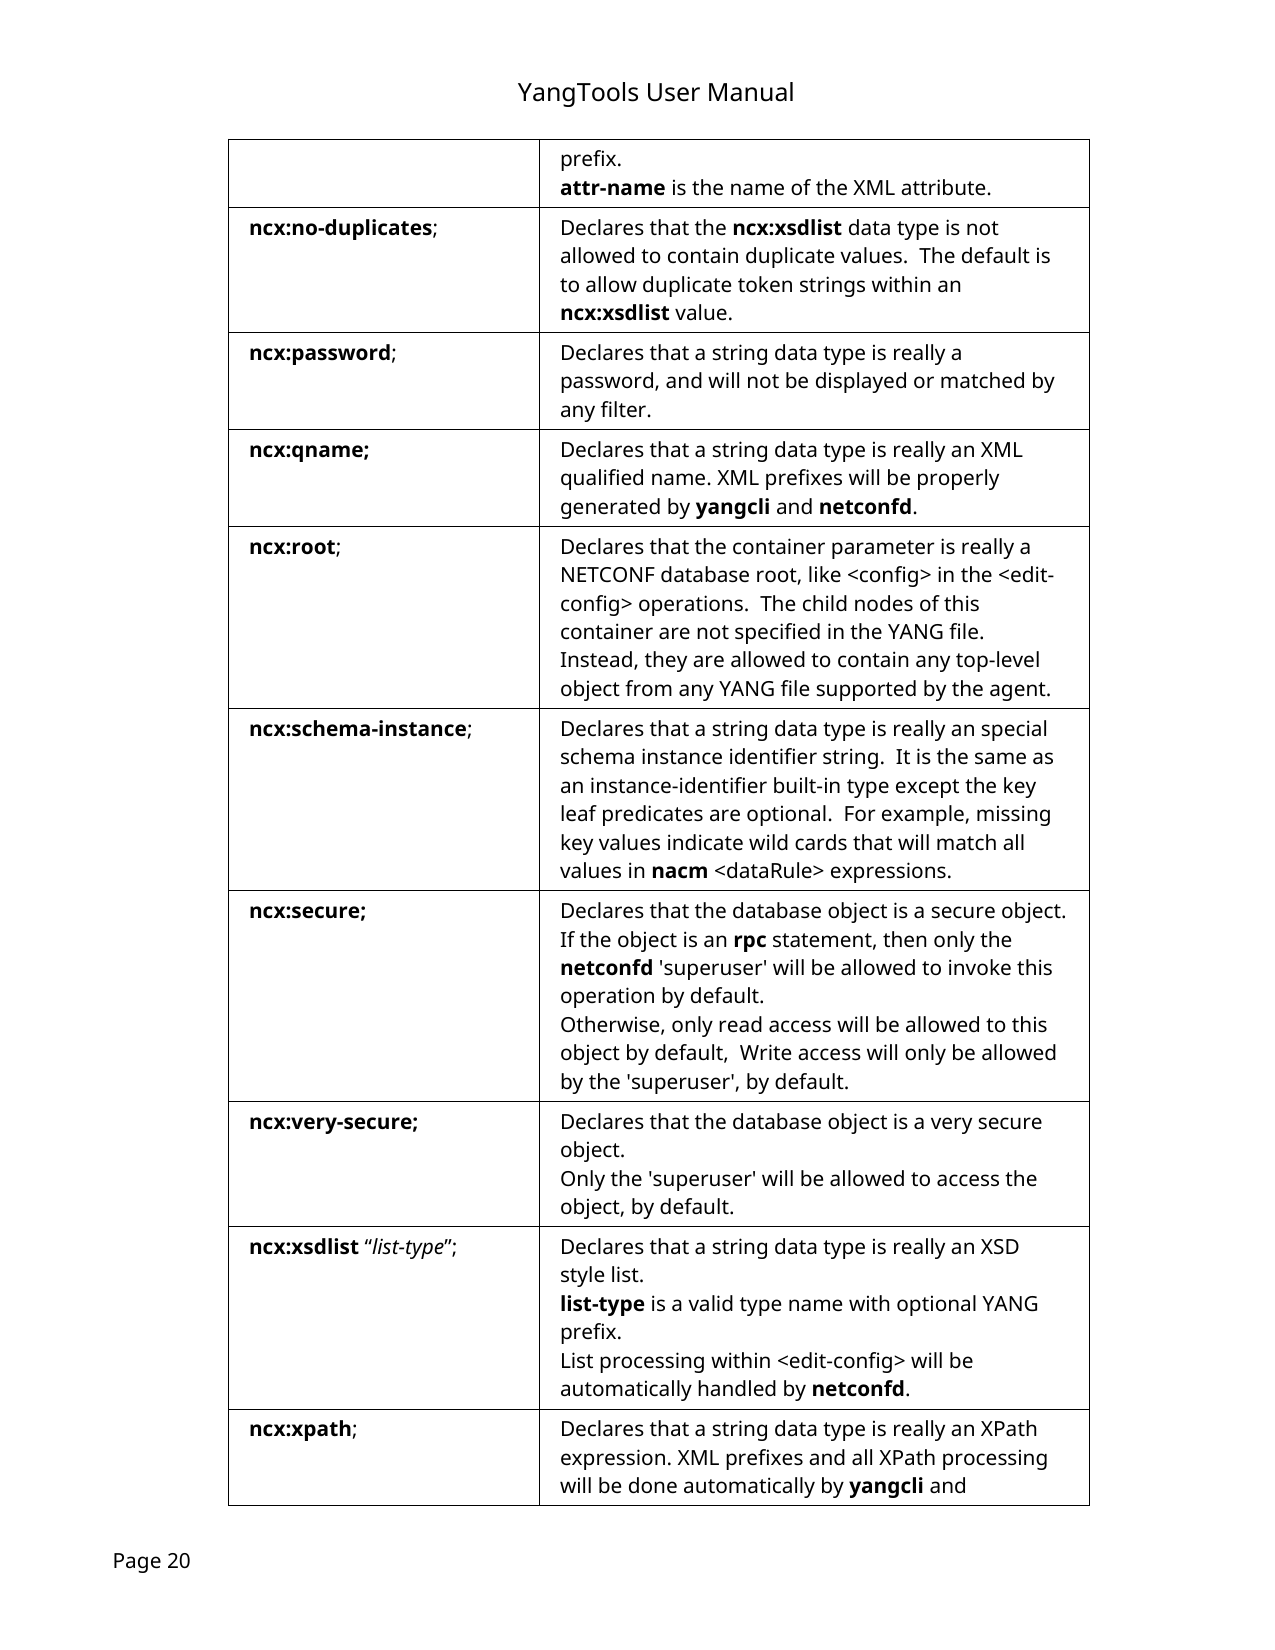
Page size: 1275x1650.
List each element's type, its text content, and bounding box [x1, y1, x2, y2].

table_cell ncx:very-secure; [229, 1102, 539, 1226]
table_cell ncx:secure; [229, 891, 539, 1101]
table_cell Declares that the container parameter is really a NETCONF database root, like <config> in the <edit-config> operations. The child nodes of this container are not specified in the YANG file. Instead, they are allowed to contain any top-level object from any YANG file supported by the agent. [540, 527, 1089, 708]
table_cell ncx:password; [229, 333, 539, 429]
table_cell Declares that a string data type is really an XSD style list. list-type is a valid type name with optional YANG prefix. List processing within <edit-config> will be automatically handled by netconfd. [540, 1227, 1089, 1408]
table_cell ncx:xsdlist “list-type”; [229, 1227, 539, 1408]
table_cell [229, 140, 539, 207]
table_cell Declares that the ncx:xsdlist data type is not allowed to contain duplicate values. The default is to allow duplicate token strings within an ncx:xsdlist value. [540, 208, 1089, 332]
table_cell Declares that a string data type is really an XML qualified name. XML prefixes will be properly generated by yangcli and netconfd. [540, 430, 1089, 526]
table_cell Declares that a string data type is really an special schema instance identifier string. It is the same as an instance-identifier built-in type except the key leaf predicates are optional. For example, missing key values indicate wild cards that will match all values in nacm <dataRule> expressions. [540, 709, 1089, 890]
table_cell prefix. attr-name is the name of the XML attribute. [540, 140, 1089, 207]
table_cell Declares that a string data type is really a password, and will not be displayed or matched by any filter. [540, 333, 1089, 429]
table_cell ncx:root; [229, 527, 539, 708]
table_cell ncx:qname; [229, 430, 539, 526]
table_cell Declares that the database object is a very secure object. Only the 'superuser' will be allowed to access the object, by default. [540, 1102, 1089, 1226]
table_cell ncx:schema-instance; [229, 709, 539, 890]
table_cell ncx:xpath; [229, 1410, 539, 1505]
table_cell Declares that the database object is a secure object. If the object is an rpc statement, then only the netconfd 'superuser' will be allowed to invoke this operation by default. Otherwise, only read access will be allowed to this object by default, Write access will only be allowed by the 'superuser', by default. [540, 891, 1089, 1101]
table_cell Declares that a string data type is really an XPath expression. XML prefixes and all XPath processing will be done automatically by yangcli and [540, 1410, 1089, 1505]
table_cell ncx:no-duplicates; [229, 208, 539, 332]
